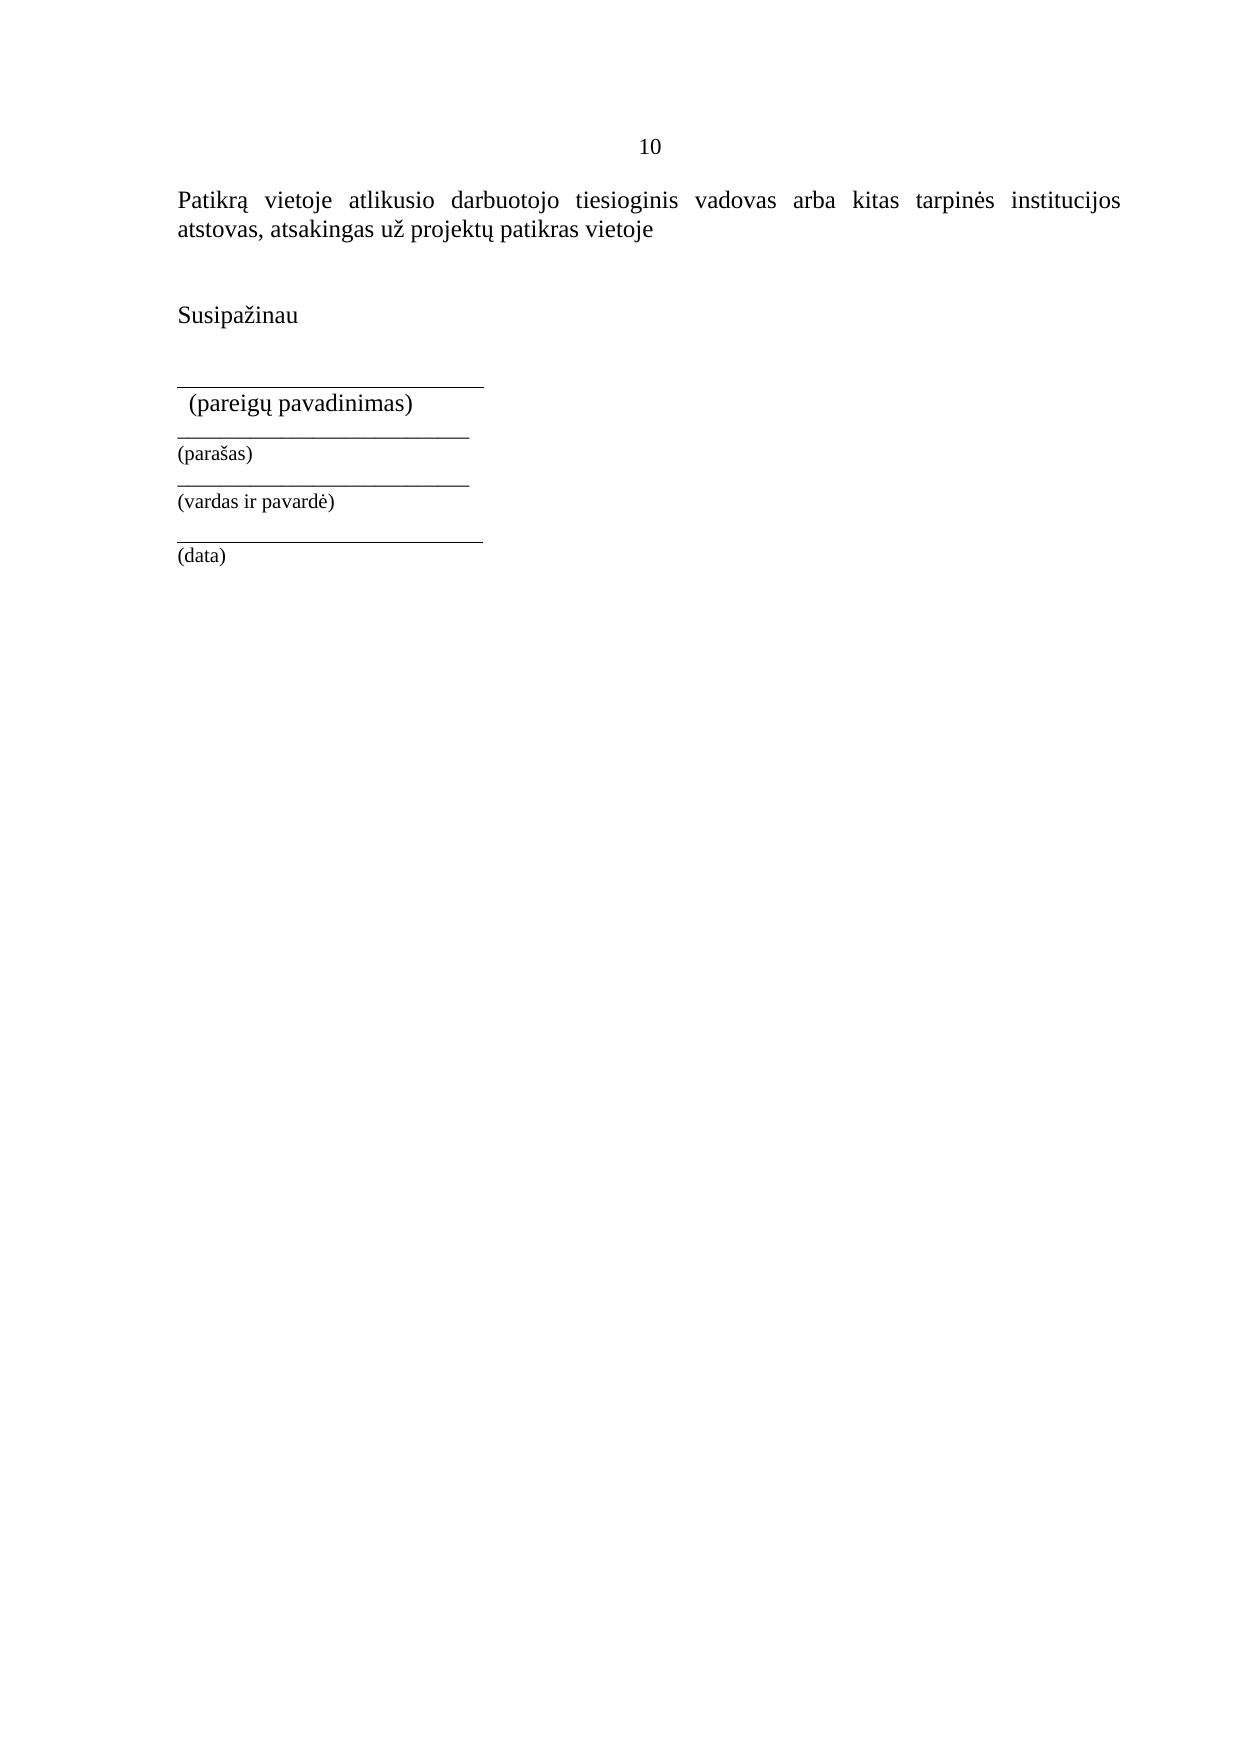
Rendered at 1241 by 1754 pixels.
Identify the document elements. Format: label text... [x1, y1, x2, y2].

text (data) [177, 543, 1122, 567]
text Susipažinau [177, 301, 1122, 329]
text ____________________________ [177, 465, 1122, 489]
text (parašas) [177, 441, 1122, 465]
table_header [484, 358, 617, 387]
text Patikrą vietoje atlikusio darbuotojo tiesioginis vadovas arba kitas tarpinės institucijos atstovas, atsakingas už projektų patikras vietoje [177, 186, 1122, 243]
table_header [177, 358, 484, 387]
table_header [177, 513, 483, 542]
table_cell [484, 387, 617, 417]
table_cell (pareigų pavadinimas) [177, 388, 484, 417]
text ____________________________ [177, 417, 1122, 441]
text (vardas ir pavardė) [177, 489, 1122, 513]
